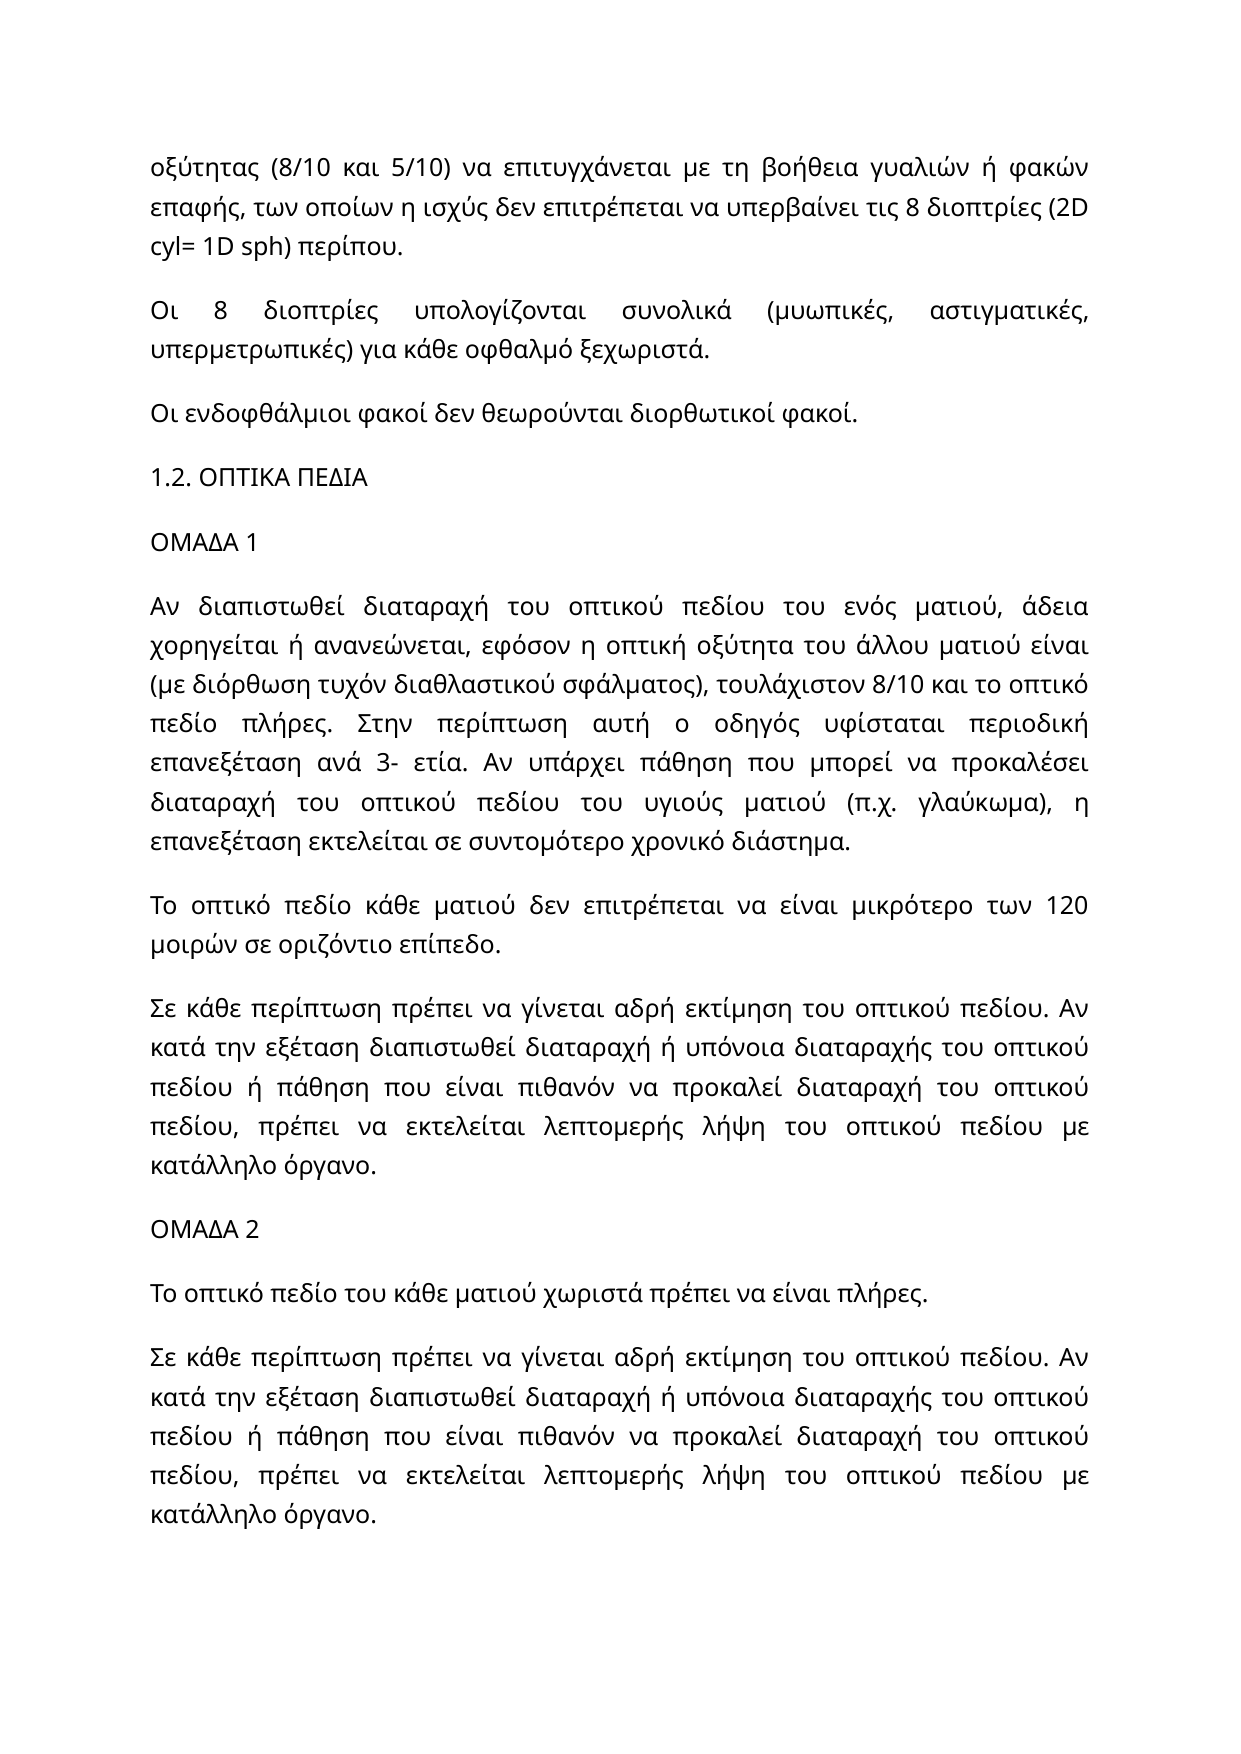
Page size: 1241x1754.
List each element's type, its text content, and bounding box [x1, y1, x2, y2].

text 1.2. ΟΠΤΙΚΑ ΠΕΔΙΑ [150, 460, 1090, 494]
text οξύτητας (8/10 και 5/10) να επιτυγχάνεται με τη βοήθεια γυαλιών ή φακών επαφής, των οποίων η ισχύς δεν επιτρέπεται να υπερβαίνει τις 8 διοπτρίες (2D cyl= 1D sph) περίπου. [150, 150, 1090, 262]
text ΟΜΑΔΑ 2 [150, 1212, 1090, 1246]
text Το οπτικό πεδίο κάθε ματιού δεν επιτρέπεται να είναι μικρότερο των 120 μοιρών σε οριζόντιο επίπεδο. [150, 887, 1090, 961]
text Σε κάθε περίπτωση πρέπει να γίνεται αδρή εκτίμηση του οπτικού πεδίου. Αν κατά την εξέταση διαπιστωθεί διαταραχή ή υπόνοια διαταραχής του οπτικού πεδίου ή πάθηση που είναι πιθανόν να προκαλεί διαταραχή του οπτικού πεδίου, πρέπει να εκτελείται λεπτομερής λήψη του οπτικού πεδίου με κατάλληλο όργανο. [150, 991, 1090, 1182]
text Το οπτικό πεδίο του κάθε ματιού χωριστά πρέπει να είναι πλήρες. [150, 1276, 1090, 1310]
text Οι 8 διοπτρίες υπολογίζονται συνολικά (μυωπικές, αστιγματικές, υπερμετρωπικές) για κάθε οφθαλμό ξεχωριστά. [150, 292, 1090, 366]
text Οι ενδοφθάλμιοι φακοί δεν θεωρούνται διορθωτικοί φακοί. [150, 396, 1090, 430]
text Αν διαπιστωθεί διαταραχή του οπτικού πεδίου του ενός ματιού, άδεια χορηγείται ή ανανεώνεται, εφόσον η οπτική οξύτητα του άλλου ματιού είναι (με διόρθωση τυχόν διαθλαστικού σφάλματος), τουλάχιστον 8/10 και το οπτικό πεδίο πλήρες. Στην περίπτωση αυτή ο οδηγός υφίσταται περιοδική επανεξέταση ανά 3- ετία. Αν υπάρχει πάθηση που μπορεί να προκαλέσει διαταραχή του οπτικού πεδίου του υγιούς ματιού (π.χ. γλαύκωμα), η επανεξέταση εκτελείται σε συντομότερο χρονικό διάστημα. [150, 588, 1090, 857]
text Σε κάθε περίπτωση πρέπει να γίνεται αδρή εκτίμηση του οπτικού πεδίου. Αν κατά την εξέταση διαπιστωθεί διαταραχή ή υπόνοια διαταραχής του οπτικού πεδίου ή πάθηση που είναι πιθανόν να προκαλεί διαταραχή του οπτικού πεδίου, πρέπει να εκτελείται λεπτομερής λήψη του οπτικού πεδίου με κατάλληλο όργανο. [150, 1340, 1090, 1531]
text ΟΜΑΔΑ 1 [150, 524, 1090, 558]
